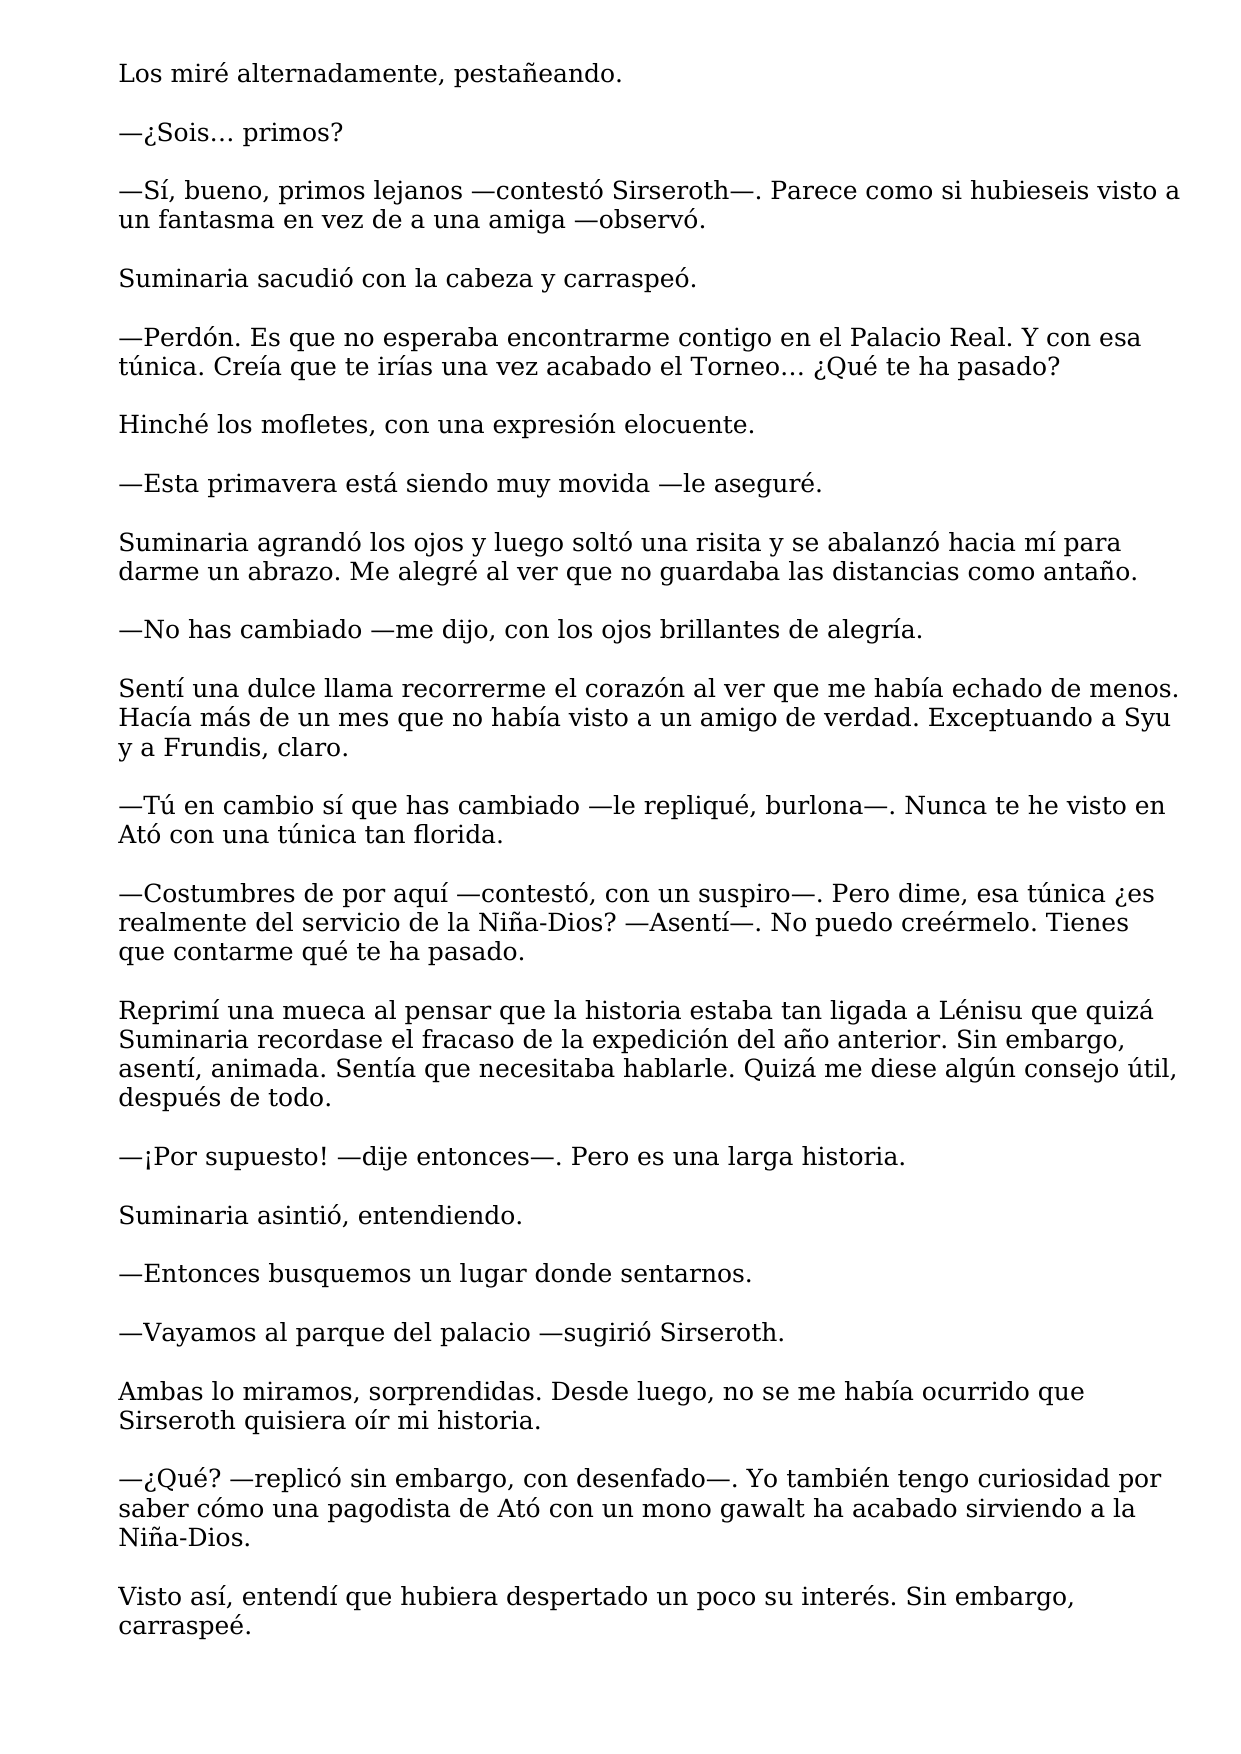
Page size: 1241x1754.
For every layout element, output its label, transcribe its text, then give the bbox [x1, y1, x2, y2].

text —¿Sois… primos? [118, 118, 1181, 147]
text Visto así, entendí que hubiera despertado un poco su interés. Sin embargo, carraspeé. [118, 1582, 1181, 1640]
text —No has cambiado —me dijo, con los ojos brillantes de alegría. [118, 616, 1181, 645]
text Reprimí una mueca al pensar que la historia estaba tan ligada a Lénisu que quizá Suminaria recordase el fracaso de la expedición del año anterior. Sin embargo, asentí, animada. Sentía que necesitaba hablarle. Quizá me diese algún consejo útil, después de todo. [118, 996, 1181, 1113]
text Suminaria agrandó los ojos y luego soltó una risita y se abalanzó hacia mí para darme un abrazo. Me alegré al ver que no guardaba las distancias como antaño. [118, 528, 1181, 586]
text —Tú en cambio sí que has cambiado —le repliqué, burlona—. Nunca te he visto en Ató con una túnica tan florida. [118, 791, 1181, 850]
text Ambas lo miramos, sorprendidas. Desde luego, no se me había ocurrido que Sirseroth quisiera oír mi historia. [118, 1377, 1181, 1435]
text —Costumbres de por aquí —contestó, con un suspiro—. Pero dime, esa túnica ¿es realmente del servicio de la Niña-Dios? —Asentí—. No puedo creérmelo. Tienes que contarme qué te ha pasado. [118, 879, 1181, 967]
text Suminaria asintió, entendiendo. [118, 1201, 1181, 1230]
text —Perdón. Es que no esperaba encontrarme contigo en el Palacio Real. Y con esa túnica. Creía que te irías una vez acabado el Torneo… ¿Qué te ha pasado? [118, 323, 1181, 381]
text —Sí, bueno, primos lejanos —contestó Sirseroth—. Parece como si hubieseis visto a un fantasma en vez de a una amiga —observó. [118, 176, 1181, 235]
text —¡Por supuesto! —dije entonces—. Pero es una larga historia. [118, 1142, 1181, 1171]
text —Esta primavera está siendo muy movida —le aseguré. [118, 469, 1181, 498]
text Hinché los mofletes, con una expresión elocuente. [118, 411, 1181, 440]
text Suminaria sacudió con la cabeza y carraspeó. [118, 264, 1181, 293]
text —Vayamos al parque del palacio —sugirió Sirseroth. [118, 1318, 1181, 1347]
text Los miré alternadamente, pestañeando. [118, 59, 1181, 88]
text —Entonces busquemos un lugar donde sentarnos. [118, 1259, 1181, 1289]
text —¿Qué? —replicó sin embargo, con desenfado—. Yo también tengo curiosidad por saber cómo una pagodista de Ató con un mono gawalt ha acabado sirviendo a la Niña-Dios. [118, 1465, 1181, 1552]
text Sentí una dulce llama recorrerme el corazón al ver que me había echado de menos. Hacía más de un mes que no había visto a un amigo de verdad. Exceptuando a Syu y a Frundis, claro. [118, 674, 1181, 762]
